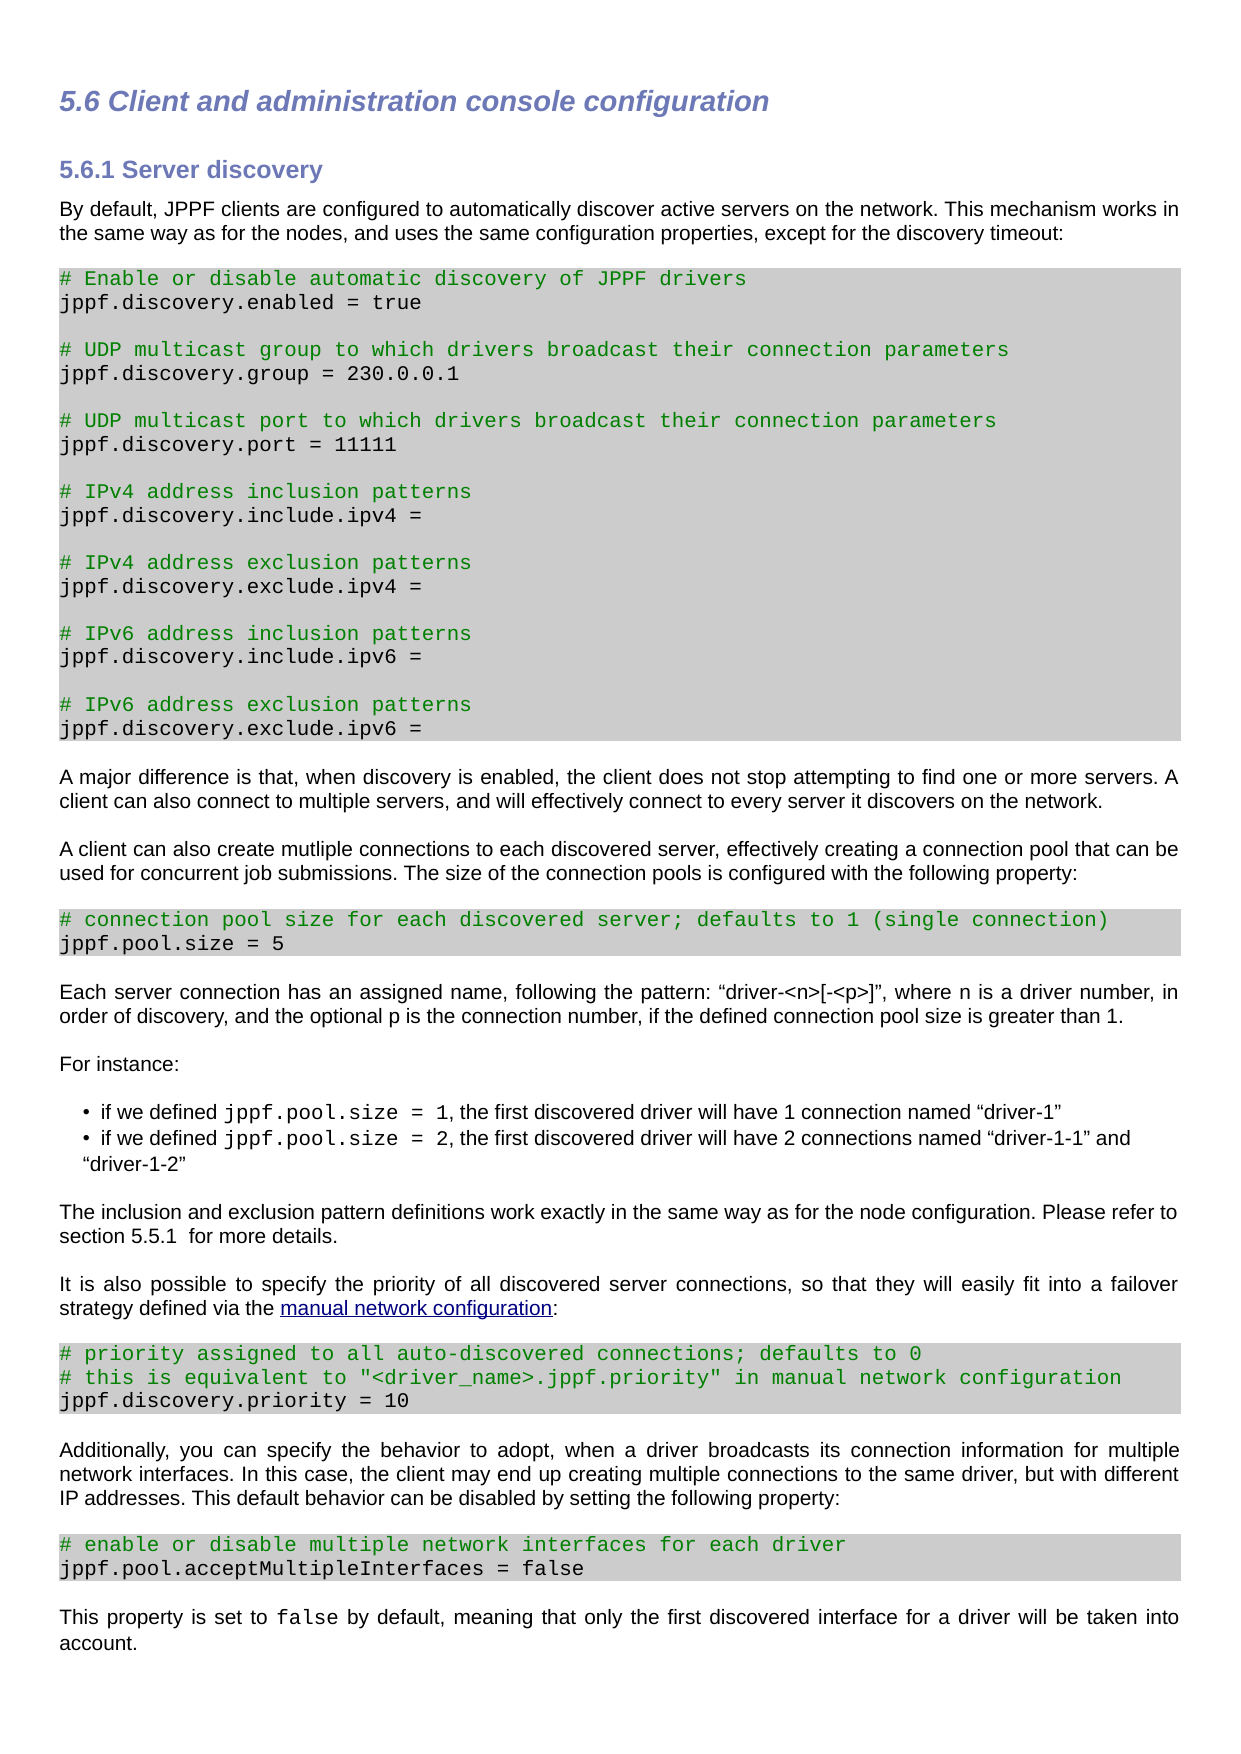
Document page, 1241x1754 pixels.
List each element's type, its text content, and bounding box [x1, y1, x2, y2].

text By default, JPPF clients are configured to automatically discover active servers on the network. This mechanism works in the same way as for the nodes, and uses the same configuration properties, except for the discovery timeout: [59, 196, 1181, 244]
subtitle Client and administration console configuration [59, 84, 1181, 118]
text # IPv4 address inclusion patterns [59, 481, 1181, 505]
text # connection pool size for each discovered server; defaults to 1 (single connection) [59, 909, 1181, 932]
text # enable or disable multiple network interfaces for each driver [59, 1534, 1181, 1558]
text Each server connection has an assigned name, following the pattern: “driver-<n>[-<p>]”, where n is a driver number, in order of discovery, and the optional p is the connection number, if the defined connection pool size is greater than 1. [59, 980, 1181, 1028]
text # priority assigned to all auto-discovered connections; defaults to 0 [59, 1343, 1181, 1367]
list if we defined jppf.pool.size = 2, the first discovered driver will have 2 connections named “driver-1-1” and “driver-1-2” [83, 1126, 1181, 1176]
text For instance: [59, 1052, 1181, 1076]
text jppf.pool.size = 5 [59, 932, 1181, 956]
text jppf.discovery.exclude.ipv4 = [59, 576, 1181, 599]
text It is also possible to specify the priority of all discovered server connections, so that they will easily fit into a failover strategy defined via the manual network configuration: [59, 1271, 1181, 1319]
text Additionally, you can specify the behavior to adopt, when a driver broadcasts its connection information for multiple network interfaces. In this case, the client may end up creating multiple connections to the same driver, but with different IP addresses. This default behavior can be disabled by setting the following property: [59, 1438, 1181, 1510]
text jppf.discovery.include.ipv6 = [59, 647, 1181, 670]
text # this is equivalent to "<driver_name>.jppf.priority" in manual network configuration [59, 1367, 1181, 1391]
text # UDP multicast port to which drivers broadcast their connection parameters jppf.discovery.port = 11111 [59, 410, 1181, 457]
text A major difference is that, when discovery is enabled, the client does not stop attempting to find one or more servers. A client can also connect to multiple servers, and will effectively connect to every server it discovers on the network. [59, 765, 1181, 813]
text # UDP multicast group to which drivers broadcast their connection parameters jppf.discovery.group = 230.0.0.1 [59, 339, 1181, 410]
text A client can also create mutliple connections to each discovered server, effectively creating a connection pool that can be used for concurrent job submissions. The size of the connection pools is configured with the following property: [59, 837, 1181, 885]
text # IPv6 address exclusion patterns [59, 694, 1181, 717]
text jppf.discovery.exclude.ipv6 = [59, 717, 1181, 741]
text # IPv4 address exclusion patterns [59, 552, 1181, 576]
text This property is set to false by default, meaning that only the first discovered interface for a driver will be taken into account. [59, 1605, 1181, 1655]
text jppf.pool.acceptMultipleInterfaces = false [59, 1558, 1181, 1581]
text # IPv6 address inclusion patterns [59, 623, 1181, 647]
text jppf.discovery.include.ipv4 = [59, 505, 1181, 528]
text The inclusion and exclusion pattern definitions work exactly in the same way as for the node configuration. Please refer to section 5.5.1 for more details. [59, 1199, 1181, 1247]
text # Enable or disable automatic discovery of JPPF drivers jppf.discovery.enabled = true [59, 268, 1181, 316]
list if we defined jppf.pool.size = 1, the first discovered driver will have 1 connection named “driver-1” [83, 1100, 1181, 1126]
subtitle Server discovery [59, 155, 1181, 184]
text jppf.discovery.priority = 10 [59, 1391, 1181, 1414]
